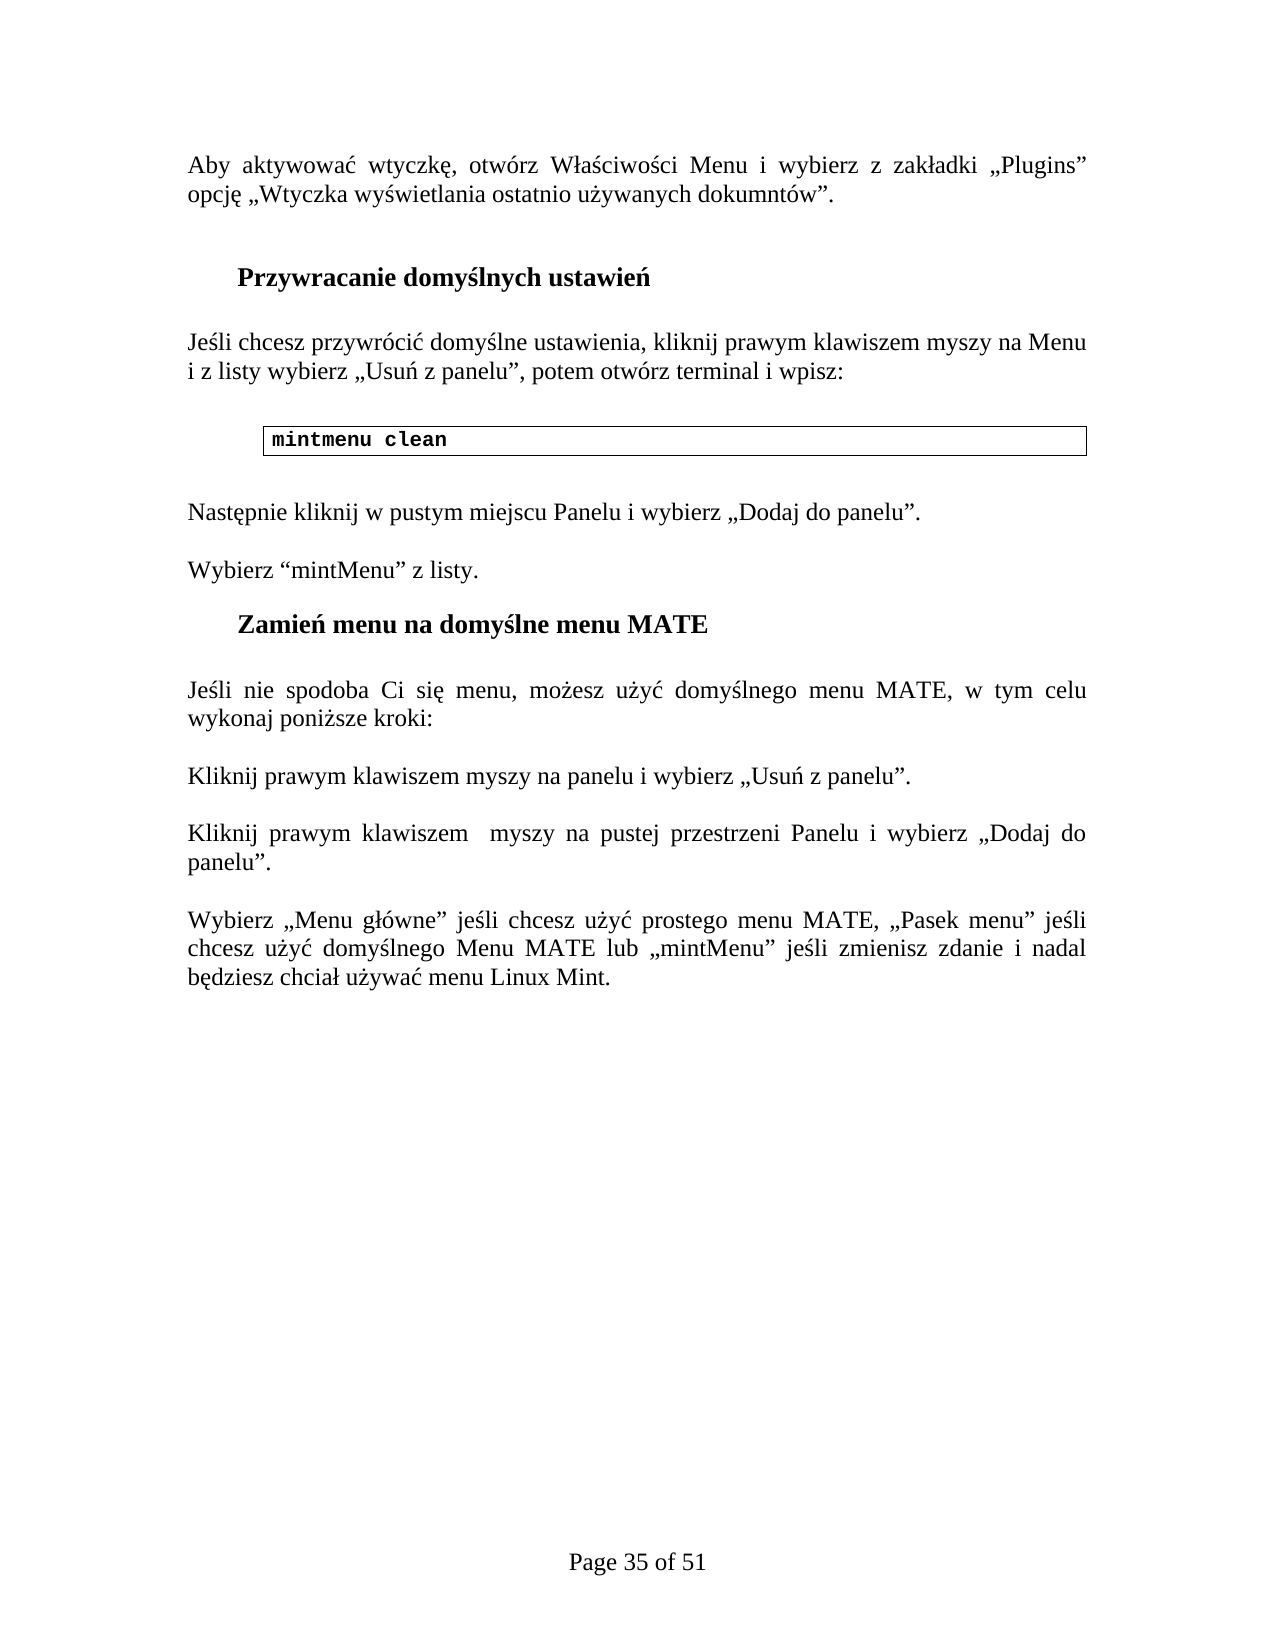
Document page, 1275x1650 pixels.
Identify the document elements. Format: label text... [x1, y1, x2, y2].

text Kliknij prawym klawiszem myszy na panelu i wybierz „Usuń z panelu”. [187, 761, 1087, 790]
text Jeśli chcesz przywrócić domyślne ustawienia, kliknij prawym klawiszem myszy na Menu i z listy wybierz „Usuń z panelu”, potem otwórz terminal i wpisz: [187, 327, 1087, 385]
text Wybierz “mintMenu” z listy. [187, 555, 1087, 583]
text Aby aktywować wtyczkę, otwórz Właściwości Menu i wybierz z zakładki „Plugins” opcję „Wtyczka wyświetlania ostatnio używanych dokumntów”. [187, 150, 1087, 207]
text Następnie kliknij w pustym miejscu Panelu i wybierz „Dodaj do panelu”. [187, 497, 1087, 526]
subtitle Przywracanie domyślnych ustawień [187, 261, 1087, 292]
text Wybierz „Menu główne” jeśli chcesz użyć prostego menu MATE, „Pasek menu” jeśli chcesz użyć domyślnego Menu MATE lub „mintMenu” jeśli zmienisz zdanie i nadal będziesz chciał używać menu Linux Mint. [187, 905, 1087, 991]
text Kliknij prawym klawiszem myszy na pustej przestrzeni Panelu i wybierz „Dodaj do panelu”. [187, 818, 1087, 876]
subtitle Zamień menu na domyślne menu MATE [187, 608, 1087, 640]
text Jeśli nie spodoba Ci się menu, możesz użyć domyślnego menu MATE, w tym celu wykonaj poniższe kroki: [187, 675, 1087, 732]
text mintmenu clean [264, 427, 1086, 455]
